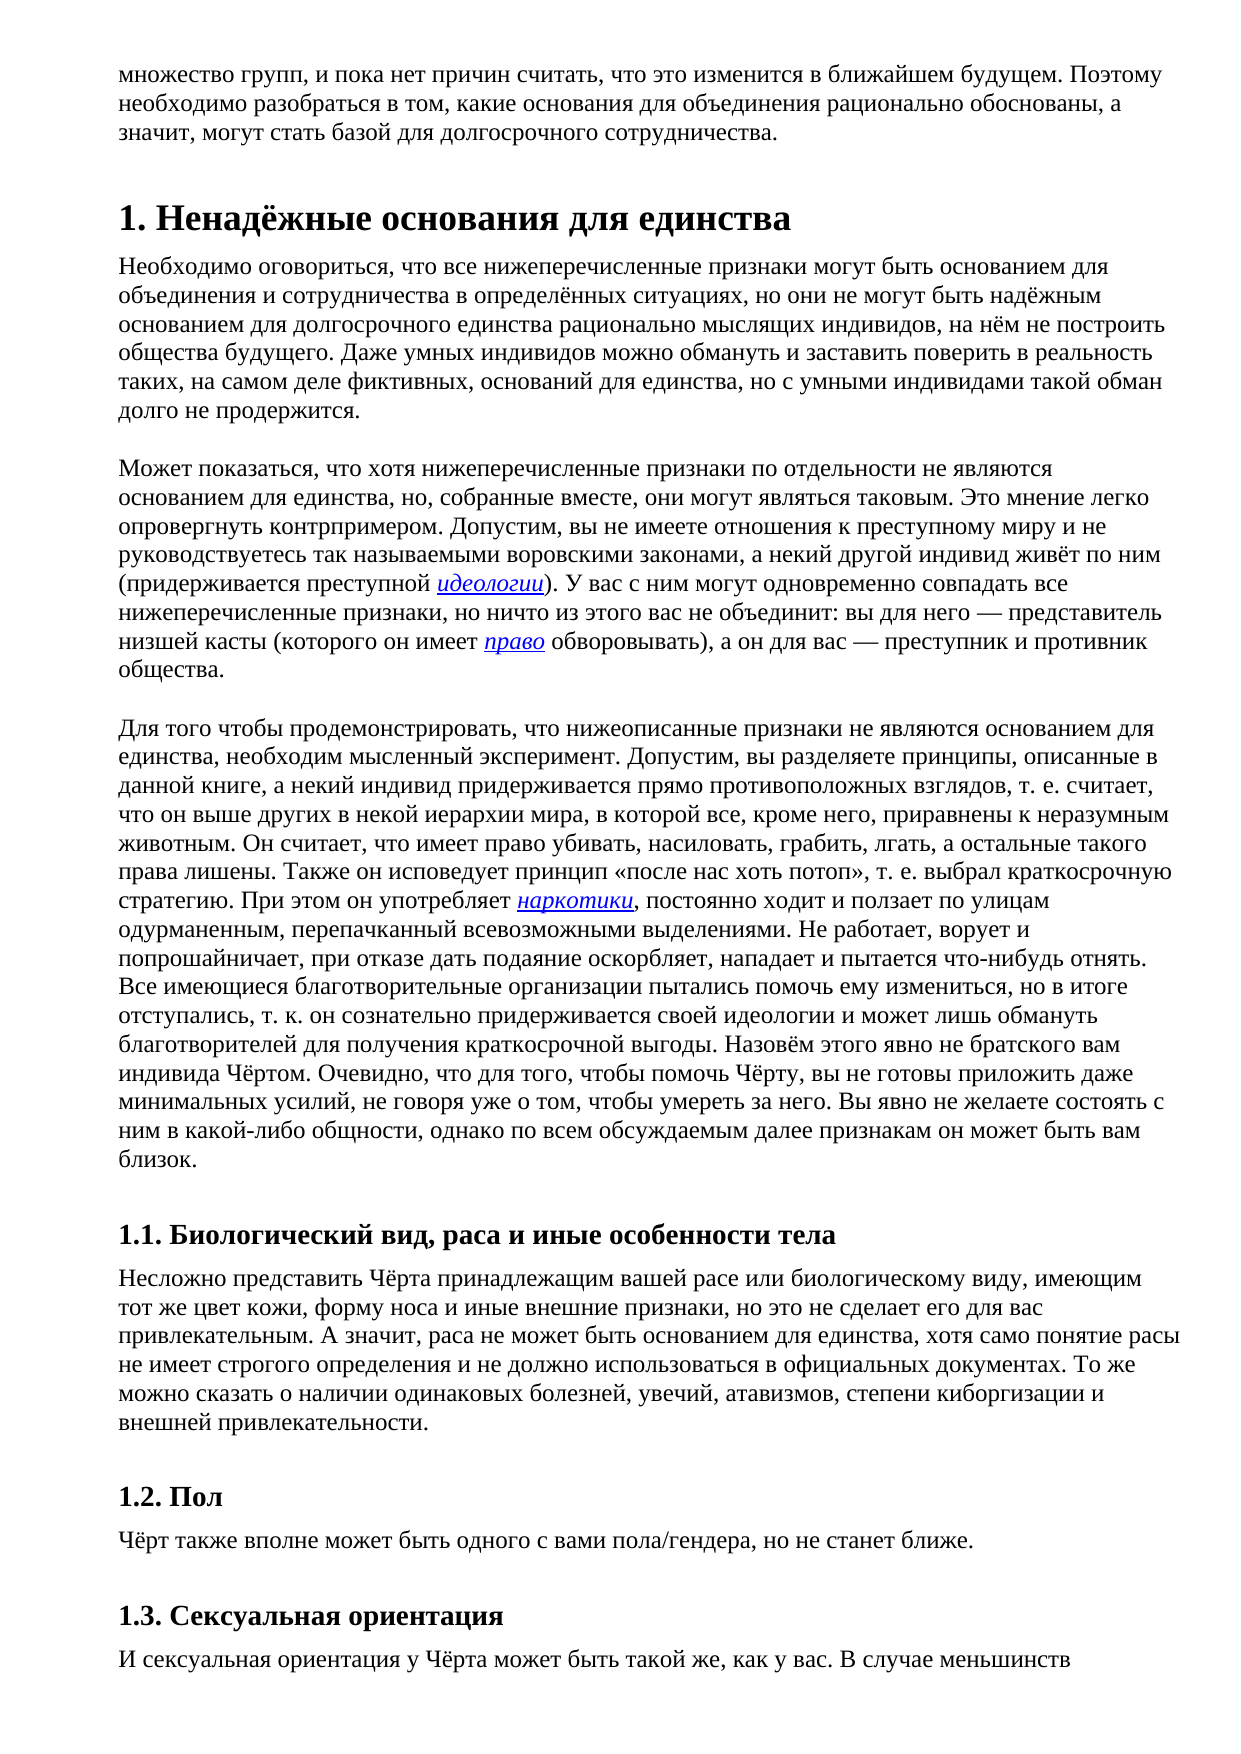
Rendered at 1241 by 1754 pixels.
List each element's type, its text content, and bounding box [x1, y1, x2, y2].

text И сексуальная ориентация у Чёрта может быть такой же, как у вас. В случае меньшинств [118, 1644, 1181, 1673]
text Несложно представить Чёрта принадлежащим вашей расе или биологическому виду, имеющим тот же цвет кожи, форму носа и иные внешние признаки, но это не сделает его для вас привлекательным. А значит, раса не может быть основанием для единства, хотя само понятие расы не имеет строгого определения и не должно использоваться в официальных документах. То же можно сказать о наличии одинаковых болезней, увечий, атавизмов, степени киборгизации и внешней привлекательности. [118, 1263, 1181, 1435]
subtitle 1.1. Биологический вид, раса и иные особенности тела [118, 1217, 1181, 1250]
text Необходимо оговориться, что все нижеперечисленные признаки могут быть основанием для объединения и сотрудничества в определённых ситуациях, но они не могут быть надёжным основанием для долгосрочного единства рационально мыслящих индивидов, на нём не построить общества будущего. Даже умных индивидов можно обмануть и заставить поверить в реальность таких, на самом деле фиктивных, оснований для единства, но с умными индивидами такой обман долго не продержится. [118, 251, 1181, 424]
text Может показаться, что хотя нижеперечисленные признаки по отдельности не являются основанием для единства, но, собранные вместе, они могут являться таковым. Это мнение легко опровергнуть контрпримером. Допустим, вы не имеете отношения к преступному миру и не руководствуетесь так называемыми воровскими законами, а некий другой индивид живёт по ним (придерживается преступной идеологии). У вас с ним могут одновременно совпадать все нижеперечисленные признаки, но ничто из этого вас не объединит: вы для него — представитель низшей касты (которого он имеет право обворовывать), а он для вас — преступник и противник общества. [118, 453, 1181, 683]
subtitle 1.3. Сексуальная ориентация [118, 1598, 1181, 1632]
subtitle 1.2. Пол [118, 1479, 1181, 1513]
text Для того чтобы продемонстрировать, что нижеописанные признаки не являются основанием для единства, необходим мысленный эксперимент. Допустим, вы разделяете принципы, описанные в данной книге, а некий индивид придерживается прямо противоположных взглядов, т. е. считает, что он выше других в некой иерархии мира, в которой все, кроме него, приравнены к неразумным животным. Он считает, что имеет право убивать, насиловать, грабить, лгать, а остальные такого права лишены. Также он исповедует принцип «после нас хоть потоп», т. е. выбрал краткосрочную стратегию. При этом он употребляет наркотики, постоянно ходит и ползает по улицам одурманенным, перепачканный всевозможными выделениями. Не работает, ворует и попрошайничает, при отказе дать подаяние оскорбляет, нападает и пытается что-нибудь отнять. Все имеющиеся благотворительные организации пытались помочь ему измениться, но в итоге отступались, т. к. он сознательно придерживается своей идеологии и может лишь обмануть благотворителей для получения краткосрочной выгоды. Назовём этого явно не братского вам индивида Чёртом. Очевидно, что для того, чтобы помочь Чёрту, вы не готовы приложить даже минимальных усилий, не говоря уже о том, чтобы умереть за него. Вы явно не желаете состоять с ним в какой-либо общности, однако по всем обсуждаемым далее признакам он может быть вам близок. [118, 713, 1181, 1173]
text множество групп, и пока нет причин считать, что это изменится в ближайшем будущем. Поэтому необходимо разобраться в том, какие основания для объединения рационально обоснованы, а значит, могут стать базой для долгосрочного сотрудничества. [118, 59, 1181, 145]
text Чёрт также вполне может быть одного с вами пола/гендера, но не станет ближе. [118, 1525, 1181, 1554]
subtitle 1. Ненадёжные основания для единства [118, 196, 1181, 239]
